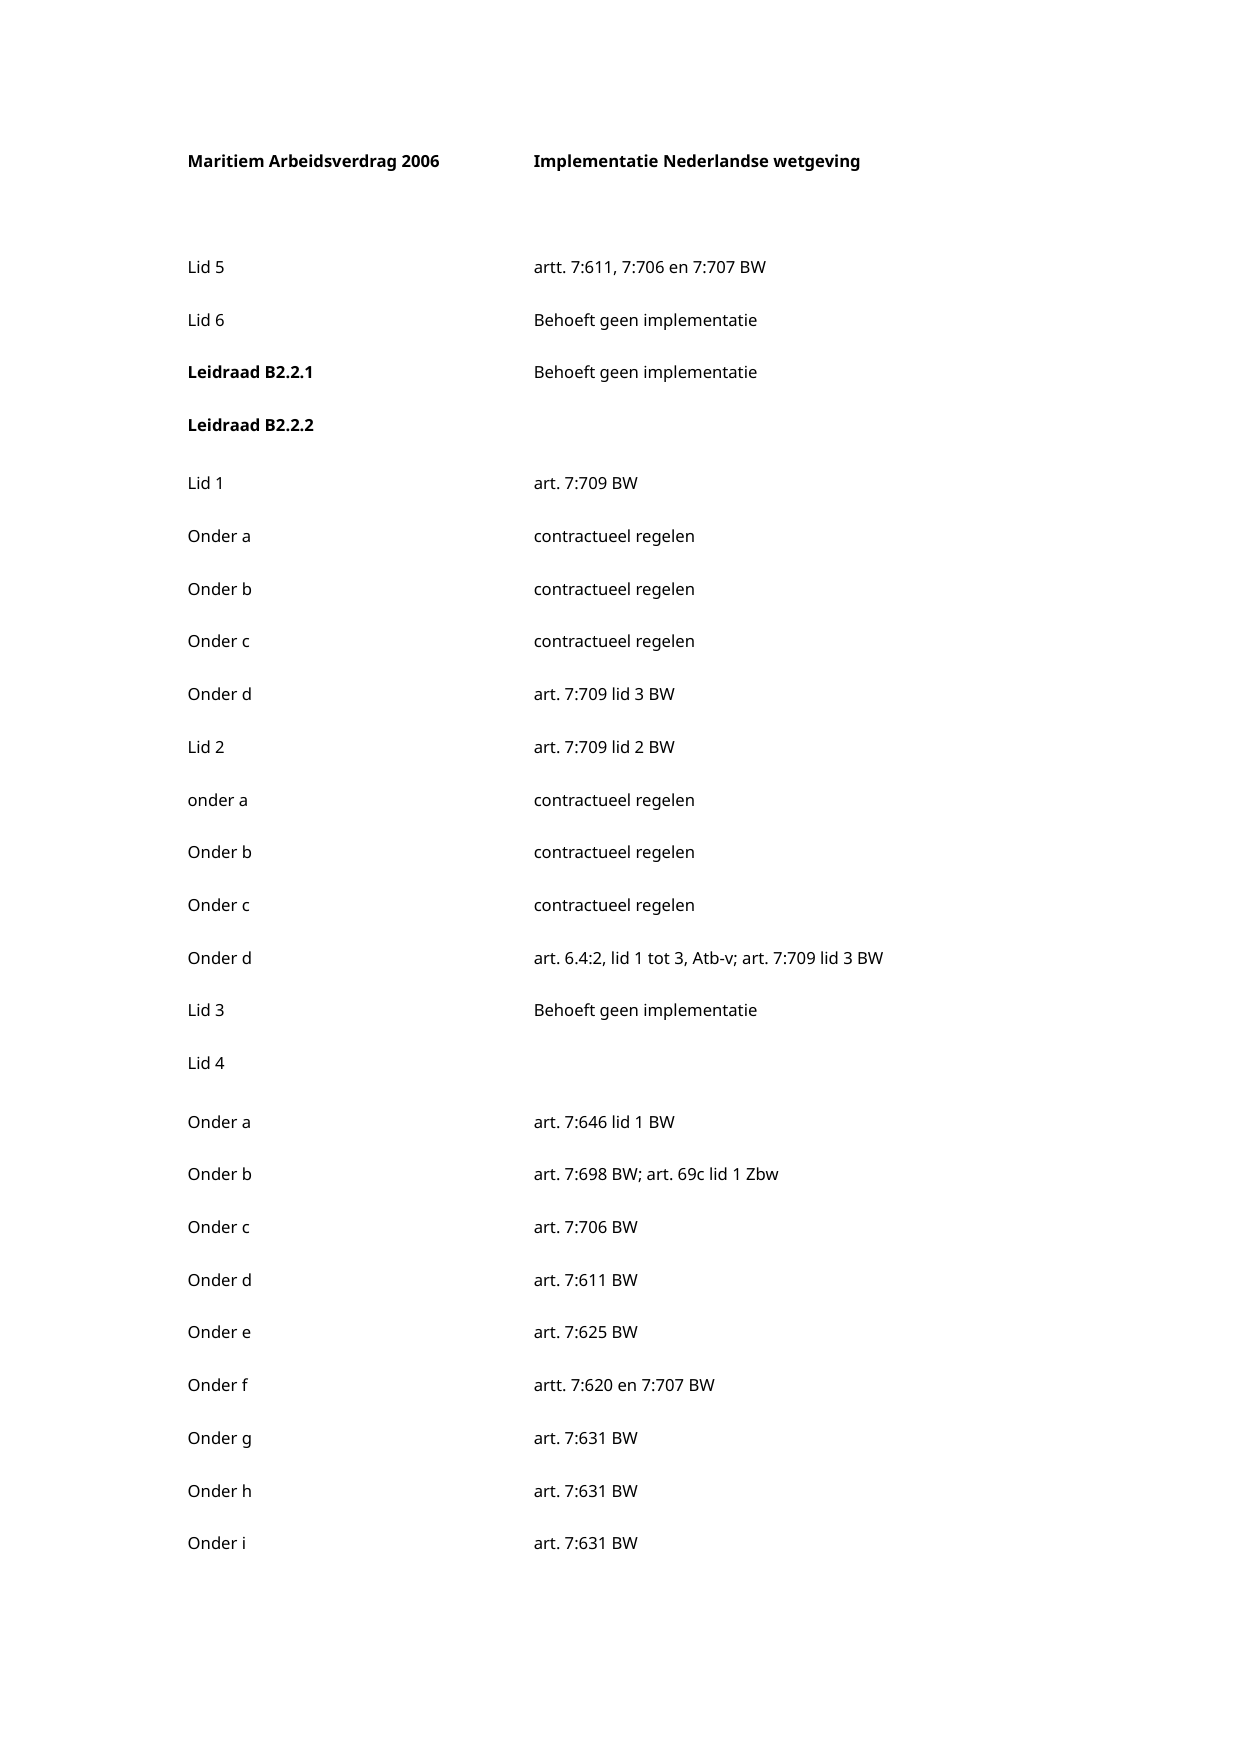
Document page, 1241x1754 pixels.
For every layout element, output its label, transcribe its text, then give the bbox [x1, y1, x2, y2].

table_cell art. 7:631 BW [534, 1479, 1053, 1532]
table_cell art. 7:631 BW [534, 1532, 1053, 1584]
table_cell art. 7:646 lid 1 BW [534, 1110, 1053, 1163]
table_cell [534, 1052, 1053, 1110]
table_cell contractueel regelen [534, 894, 1053, 946]
table_cell [534, 414, 1053, 472]
table_cell Onder c [188, 630, 533, 683]
table_cell [188, 203, 533, 255]
table_cell contractueel regelen [534, 578, 1053, 630]
table_cell art. 7:706 BW [534, 1216, 1053, 1268]
table_cell Onder h [188, 1479, 533, 1532]
table_cell Onder c [188, 1216, 533, 1268]
table_cell Onder b [188, 578, 533, 630]
table_cell Lid 4 [188, 1052, 533, 1110]
table_cell art. 7:709 lid 3 BW [534, 683, 1053, 736]
table_cell onder a [188, 788, 533, 841]
table_cell art. 7:625 BW [534, 1321, 1053, 1374]
table_cell art. 7:698 BW; art. 69c lid 1 Zbw [534, 1163, 1053, 1216]
table_header Implementatie Nederlandse wetgeving [534, 150, 1053, 203]
table_cell Onder a [188, 1110, 533, 1163]
table_cell art. 7:611 BW [534, 1268, 1053, 1321]
table_header Maritiem Arbeidsverdrag 2006 [188, 150, 533, 203]
table_cell Lid 2 [188, 736, 533, 788]
table_cell Onder g [188, 1426, 533, 1479]
table_cell Onder d [188, 683, 533, 736]
table_cell art. 7:631 BW [534, 1426, 1053, 1479]
table_cell artt. 7:611, 7:706 en 7:707 BW [534, 255, 1053, 308]
table_cell contractueel regelen [534, 788, 1053, 841]
table_cell contractueel regelen [534, 525, 1053, 577]
table_cell Leidraad B2.2.2 [188, 414, 533, 472]
table_cell Onder f [188, 1374, 533, 1426]
table_cell art. 7:709 BW [534, 472, 1053, 525]
table_cell Lid 1 [188, 472, 533, 525]
table_cell Leidraad B2.2.1 [188, 361, 533, 413]
table_cell contractueel regelen [534, 630, 1053, 683]
table_cell Lid 3 [188, 999, 533, 1052]
table_cell Behoeft geen implementatie [534, 361, 1053, 413]
table_cell Onder c [188, 894, 533, 946]
table_cell [534, 203, 1053, 255]
table_cell Onder e [188, 1321, 533, 1374]
table_cell contractueel regelen [534, 841, 1053, 894]
table_cell Onder d [188, 946, 533, 999]
table_cell Onder d [188, 1268, 533, 1321]
table_cell artt. 7:620 en 7:707 BW [534, 1374, 1053, 1426]
table_cell Onder b [188, 1163, 533, 1216]
table_cell Onder b [188, 841, 533, 894]
table_cell Onder a [188, 525, 533, 577]
table_cell art. 7:709 lid 2 BW [534, 736, 1053, 788]
table_cell art. 6.4:2, lid 1 tot 3, Atb-v; art. 7:709 lid 3 BW [534, 946, 1053, 999]
table_cell Onder i [188, 1532, 533, 1584]
table_cell Lid 5 [188, 255, 533, 308]
table_cell Behoeft geen implementatie [534, 308, 1053, 361]
table_cell Behoeft geen implementatie [534, 999, 1053, 1052]
table_cell Lid 6 [188, 308, 533, 361]
